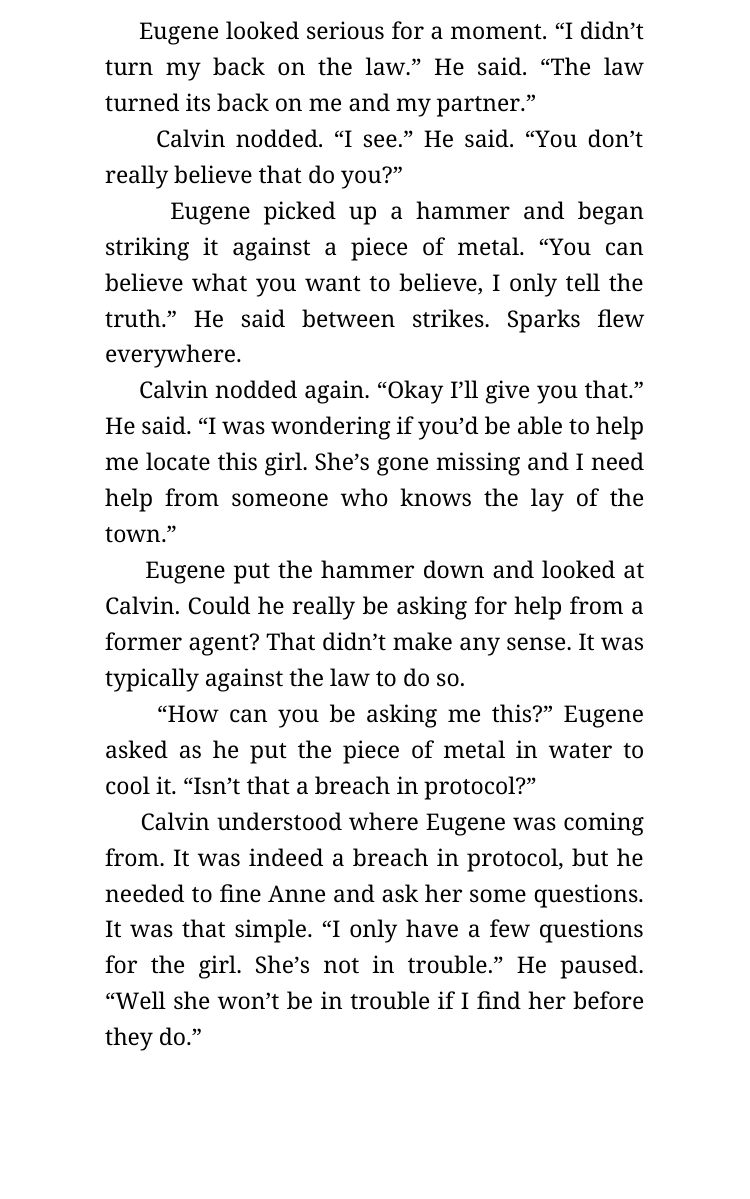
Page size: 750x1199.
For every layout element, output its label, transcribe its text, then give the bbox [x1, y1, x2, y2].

text Calvin nodded again. “Okay I’ll give you that.” He said. “I was wondering if you’d be able to help me locate this girl. She’s gone missing and I need help from someone who knows the lay of the town.” [105, 374, 645, 549]
text Eugene looked serious for a moment. “I didn’t turn my back on the law.” He said. “The law turned its back on me and my partner.” [105, 15, 645, 118]
text Eugene put the hammer down and looked at Calvin. Could he really be asking for help from a former agent? That didn’t make any sense. It was typically against the law to do so. [105, 554, 645, 693]
text “How can you be asking me this?” Eugene asked as he put the piece of metal in water to cool it. “Isn’t that a breach in protocol?” [105, 698, 645, 801]
text Calvin understood where Eugene was coming from. It was indeed a breach in protocol, but he needed to fine Anne and ask her some questions. It was that simple. “I only have a few questions for the girl. She’s not in trouble.” He paused. “Well she won’t be in trouble if I find her before they do.” [105, 806, 645, 1052]
text Eugene picked up a hammer and began striking it against a piece of metal. “You can believe what you want to believe, I only tell the truth.” He said between strikes. Sparks flew everywhere. [105, 195, 645, 370]
text Calvin nodded. “I see.” He said. “You don’t really believe that do you?” [105, 123, 645, 190]
